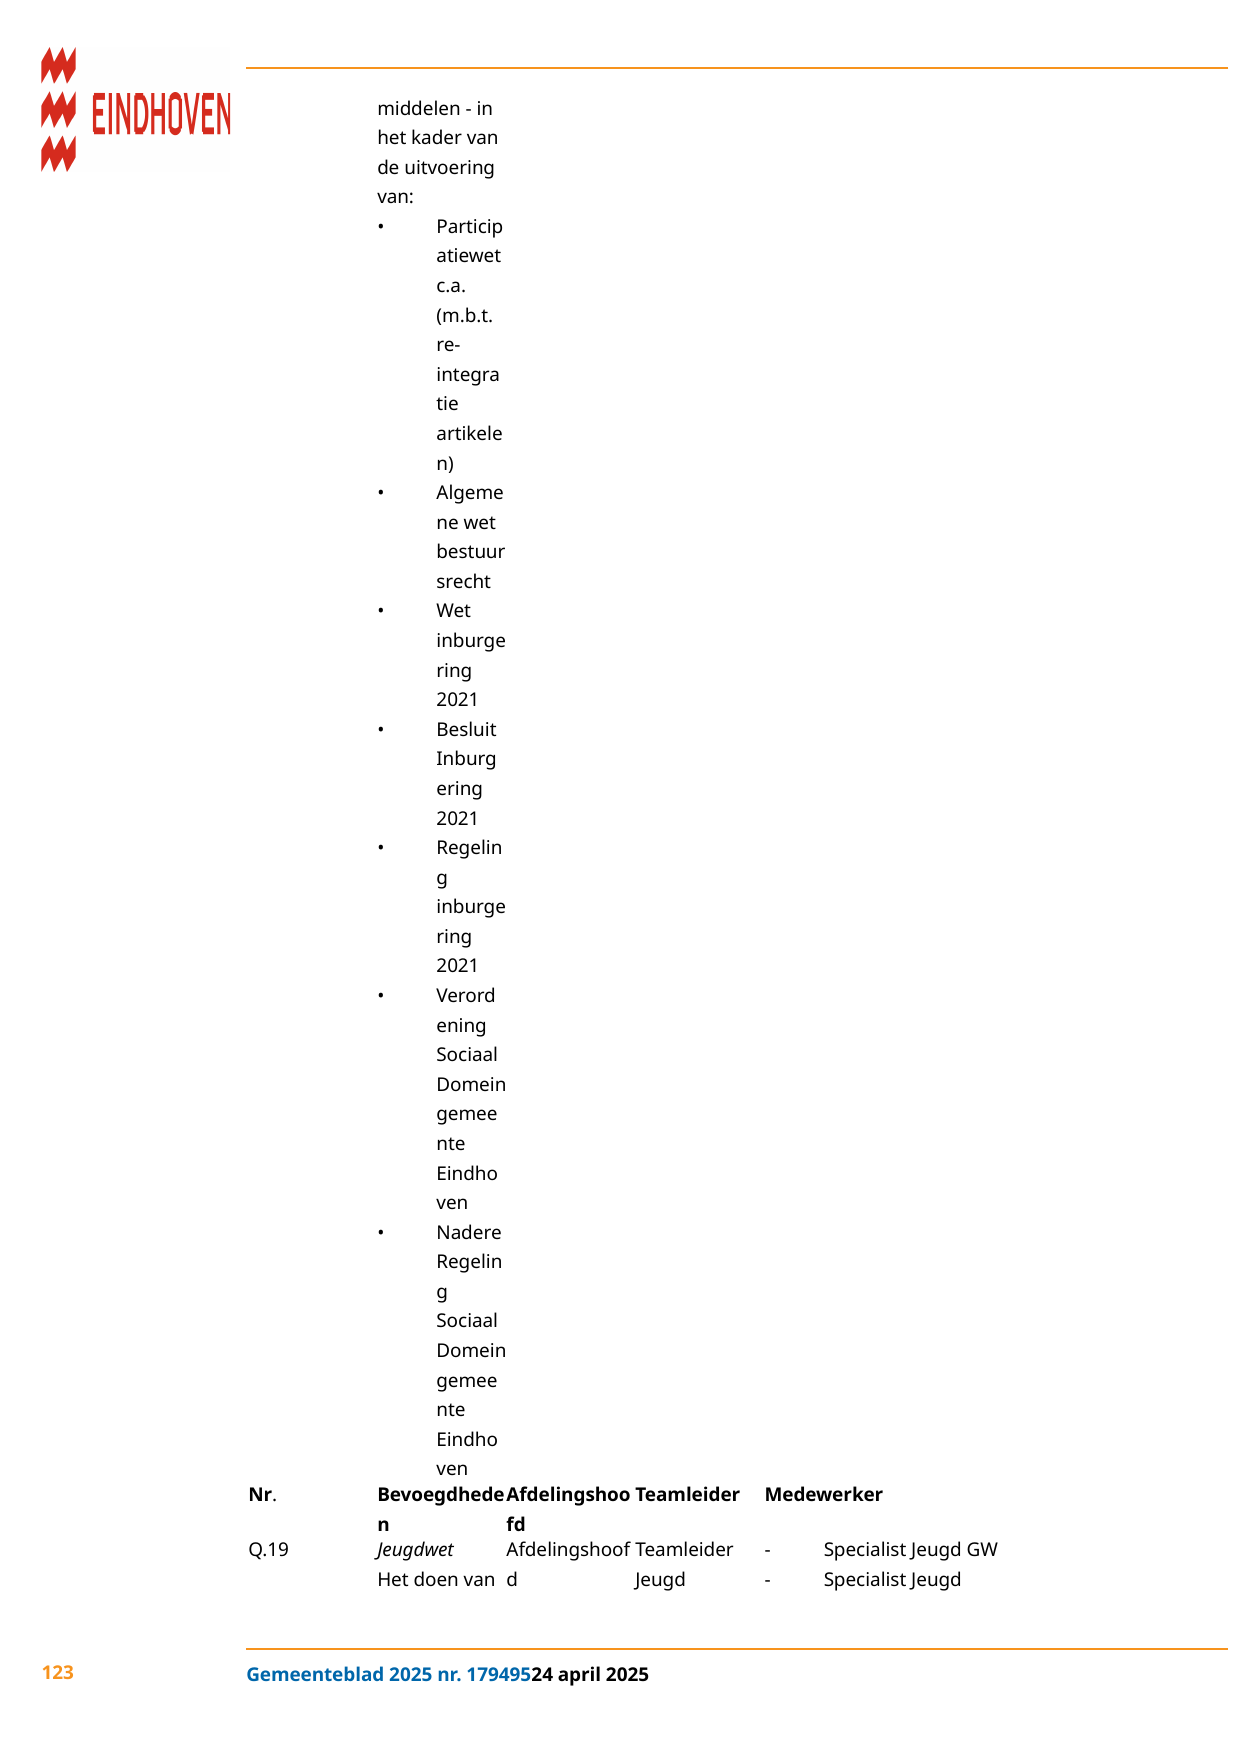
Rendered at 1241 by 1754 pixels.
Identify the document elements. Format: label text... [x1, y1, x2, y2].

table_cell Teamleider Jeugd [635, 1537, 764, 1592]
table_cell Afdelingshoofd [506, 1481, 635, 1537]
table_cell middelen - in het kader van de uitvoering van: Participatiewet c.a. (m.b.t. re-integratie artikelen) Algemene wet bestuursrecht Wet inburgering 2021 Besluit Inburgering 2021 Regeling inburgering 2021 Verordening Sociaal Domein gemeente Eindhoven Nadere Regeling Sociaal Domein gemeente Eindhoven [377, 95, 506, 1481]
table_cell Specialist Jeugd GW Specialist Jeugd [764, 1537, 1152, 1592]
table_cell [764, 95, 1152, 1481]
table_cell [506, 95, 635, 1481]
table_cell Teamleider [635, 1481, 764, 1537]
table_cell [248, 95, 377, 1481]
table_cell Nr. [248, 1481, 377, 1537]
picture [41, 47, 231, 172]
table_cell [635, 95, 764, 1481]
table_cell Medewerker [764, 1481, 1152, 1537]
table_cell Afdelingshoofd [506, 1537, 635, 1592]
table_cell Bevoegdheden [377, 1481, 506, 1537]
table_cell Q.19 [248, 1537, 377, 1592]
